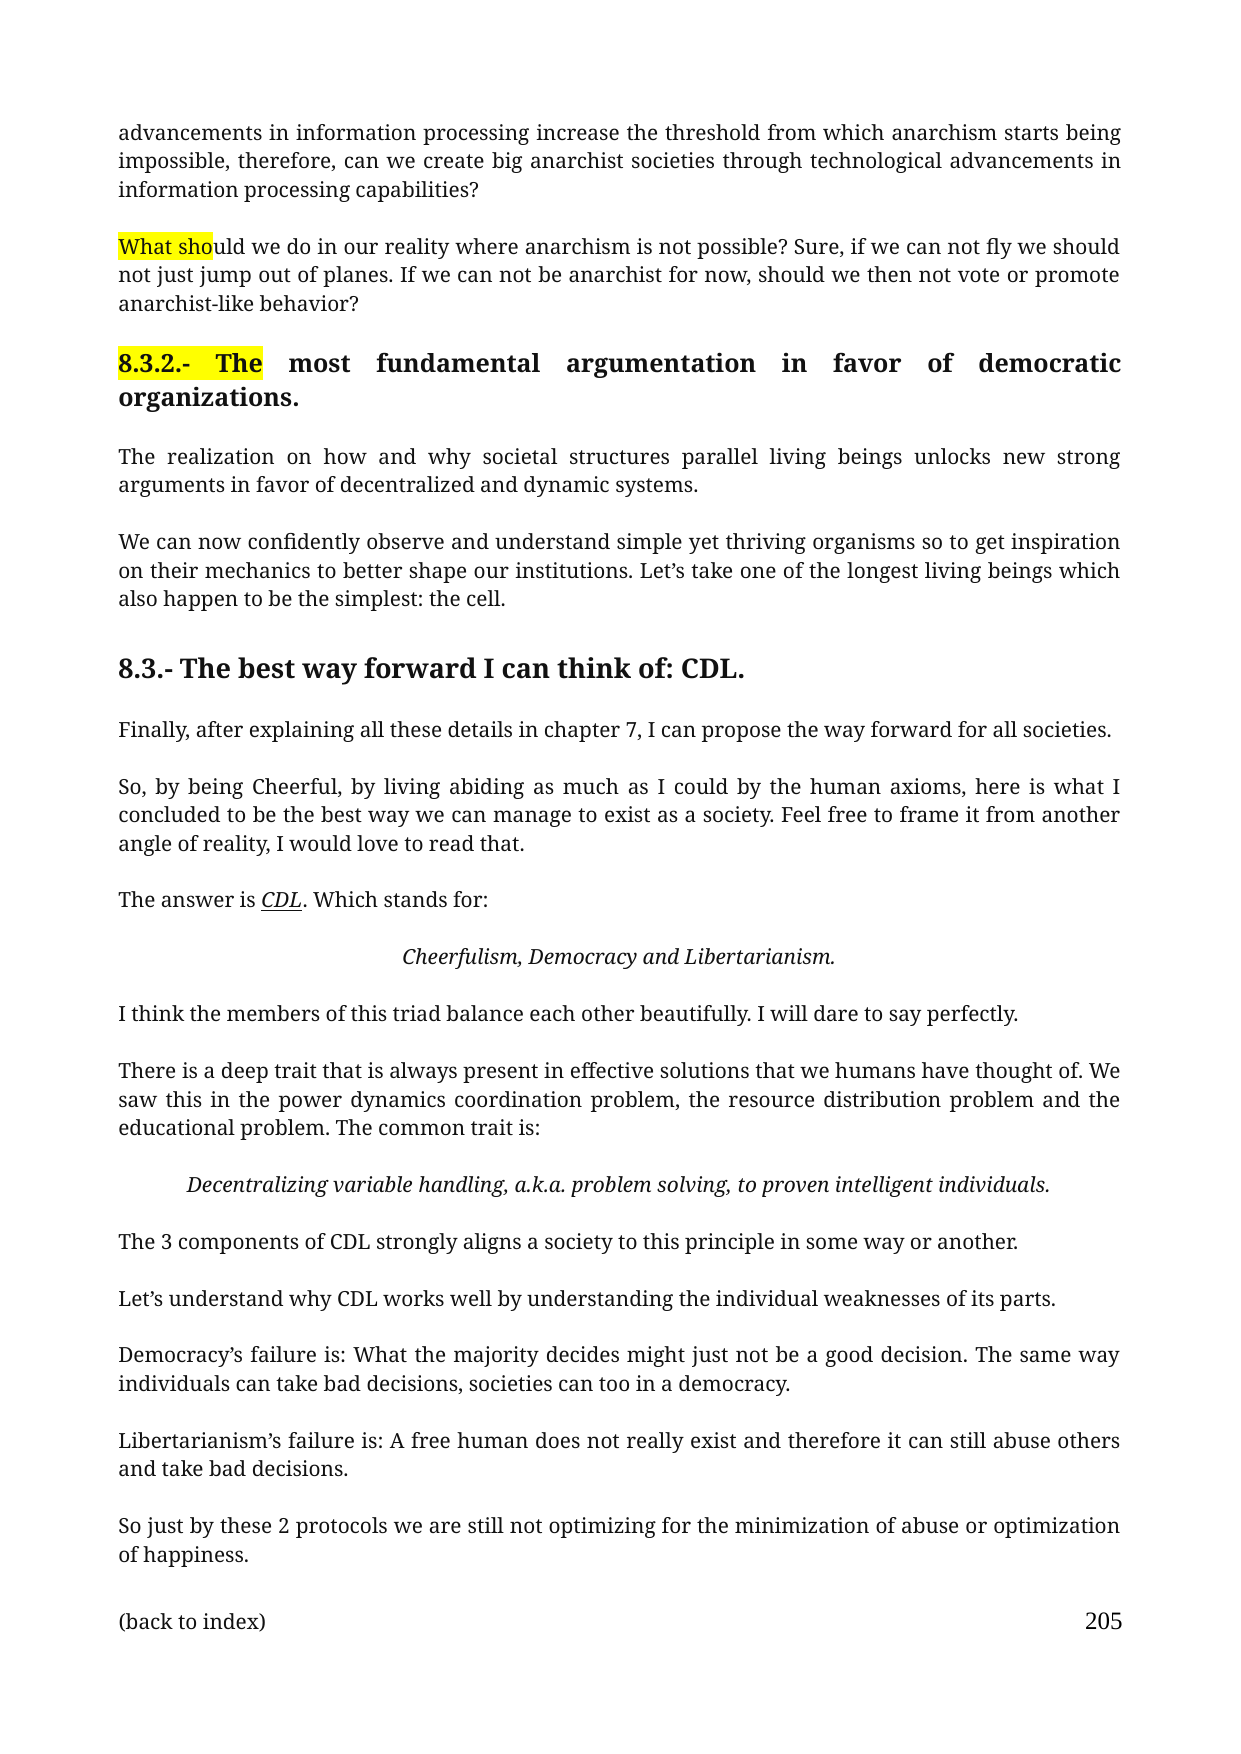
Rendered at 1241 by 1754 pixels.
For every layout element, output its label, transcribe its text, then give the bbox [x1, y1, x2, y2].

text Cheerfulism, Democracy and Libertarianism. [118, 942, 1122, 971]
text The 3 components of CDL strongly aligns a society to this principle in some way or another. [118, 1227, 1122, 1255]
text The realization on how and why societal structures parallel living beings unlocks new strong arguments in favor of decentralized and dynamic systems. [118, 442, 1122, 499]
text So just by these 2 protocols we are still not optimizing for the minimization of abuse or optimization of happiness. [118, 1511, 1122, 1568]
text Finally, after explaining all these details in chapter 7, I can propose the way forward for all societies. [118, 715, 1122, 743]
text Libertarianism’s failure is: A free human does not really exist and therefore it can still abuse others and take bad decisions. [118, 1426, 1122, 1483]
text 8.3.2.- The most fundamental argumentation in favor of democratic organizations. [118, 346, 1122, 414]
text I think the members of this triad balance each other beautifully. I will dare to say perfectly. [118, 999, 1122, 1028]
text 8.3.- The best way forward I can think of: CDL. [118, 650, 1122, 687]
text Decentralizing variable handling, a.k.a. problem solving, to proven intelligent individuals. [118, 1170, 1122, 1198]
text So, by being Cheerful, by living abiding as much as I could by the human axioms, here is what I concluded to be the best way we can manage to exist as a society. Feel free to frame it from another angle of reality, I would love to read that. [118, 772, 1122, 857]
text advancements in information processing increase the threshold from which anarchism starts being impossible, therefore, can we create big anarchist societies through technological advancements in information processing capabilities? [118, 118, 1122, 203]
text We can now confidently observe and understand simple yet thriving organisms so to get inspiration on their mechanics to better shape our institutions. Let’s take one of the longest living beings which also happen to be the simplest: the cell. [118, 527, 1122, 613]
text The answer is CDL. Which stands for: [118, 886, 1122, 914]
text There is a deep trait that is always present in effective solutions that we humans have thought of. We saw this in the power dynamics coordination problem, the resource distribution problem and the educational problem. The common trait is: [118, 1056, 1122, 1142]
text What should we do in our reality where anarchism is not possible? Sure, if we can not fly we should not just jump out of planes. If we can not be anarchist for now, should we then not vote or promote anarchist-like behavior? [118, 232, 1122, 317]
text Democracy’s failure is: What the majority decides might just not be a good decision. The same way individuals can take bad decisions, societies can too in a democracy. [118, 1341, 1122, 1397]
text Let’s understand why CDL works well by understanding the individual weaknesses of its parts. [118, 1284, 1122, 1312]
